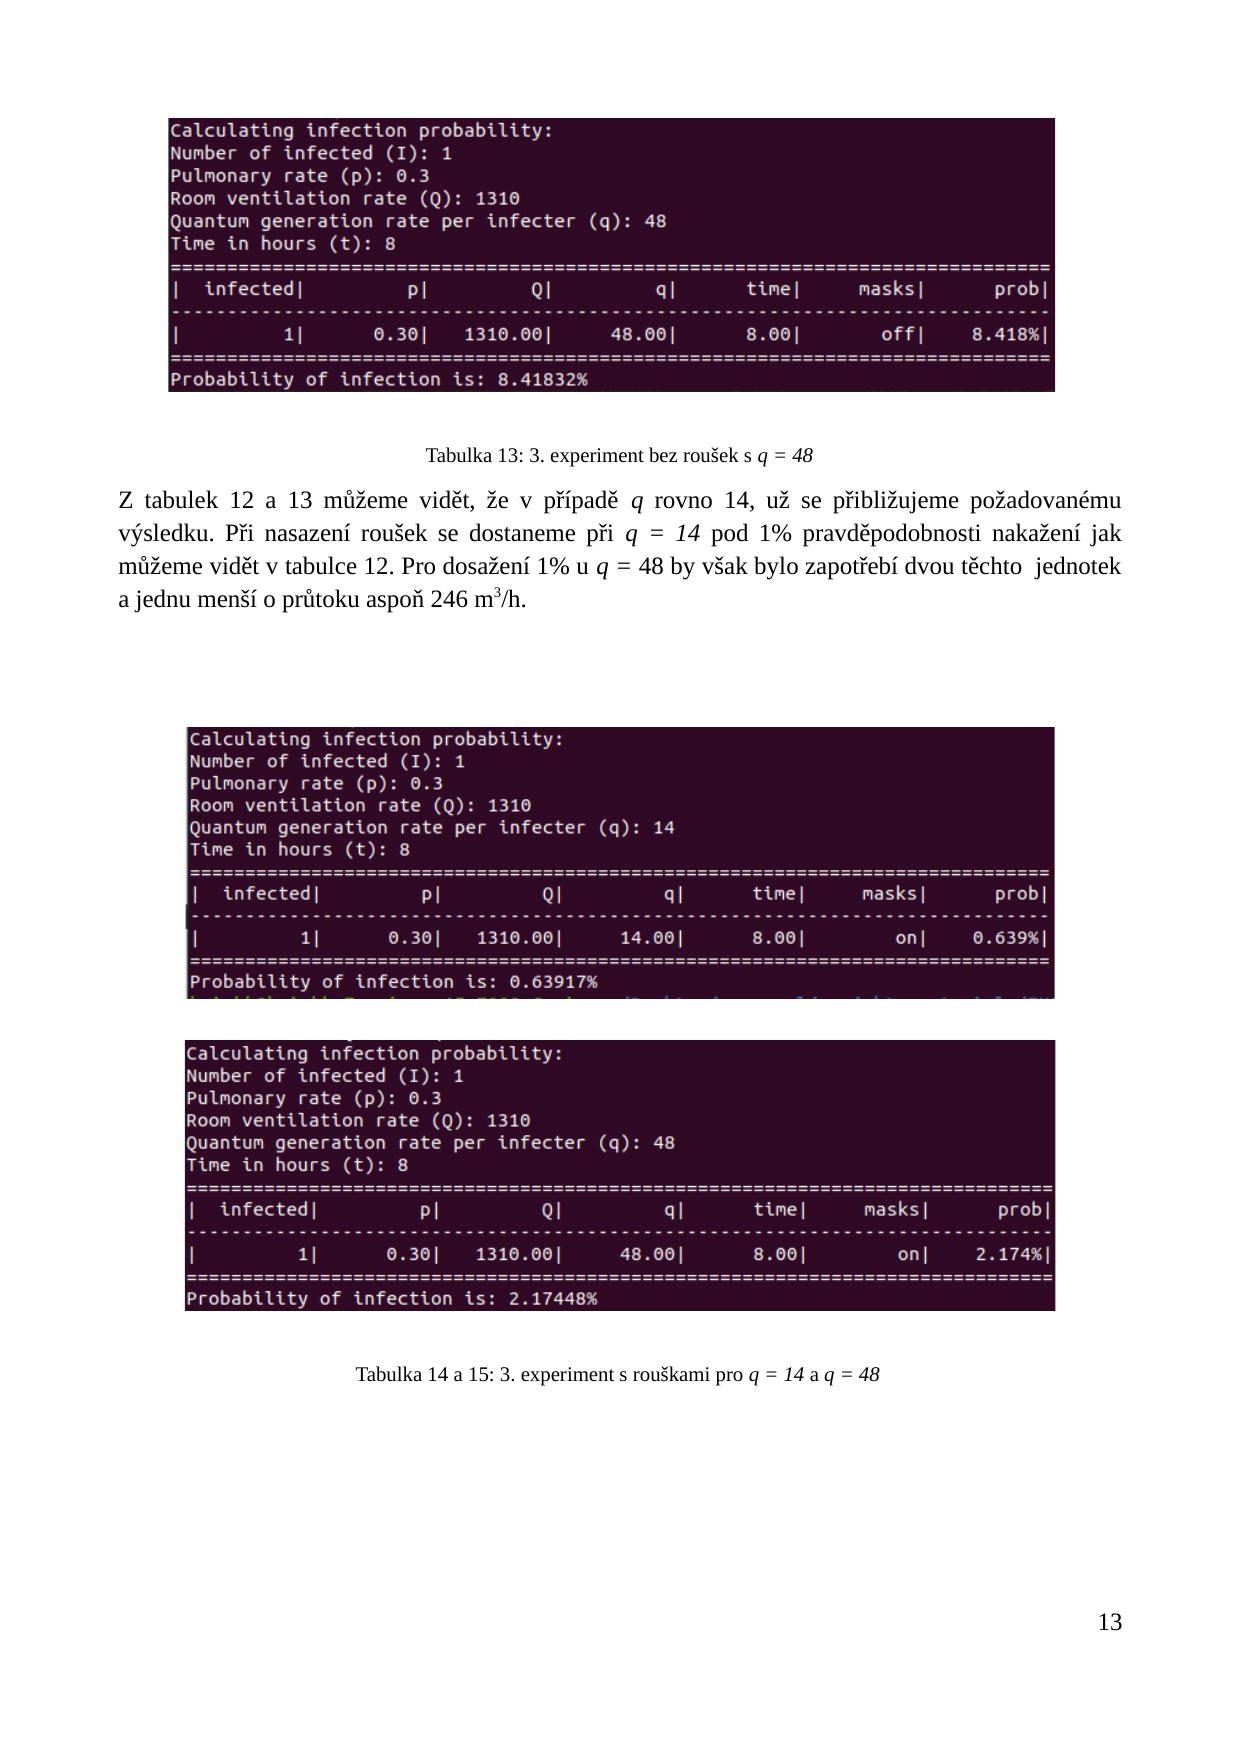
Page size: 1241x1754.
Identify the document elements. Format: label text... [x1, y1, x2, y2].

text Tabulka 14 a 15: 3. experiment s rouškami pro q = 14 a q = 48 [118, 1362, 1122, 1386]
text Z tabulek 12 a 13 můžeme vidět, že v případě q rovno 14, už se přibližujeme požadovanému výsledku. Při nasazení roušek se dostaneme při q = 14 pod 1% pravděpodobnosti nakažení jak můžeme vidět v tabulce 12. Pro dosažení 1% u q = 48 by však bylo zapotřebí dvou těchto jednotek a jednu menší o průtoku aspoň 246 m3/h. [118, 485, 1122, 613]
picture [184, 1040, 1056, 1311]
picture [185, 727, 1055, 999]
text Tabulka 13: 3. experiment bez roušek s q = 48 [118, 443, 1122, 467]
picture [168, 118, 1056, 392]
